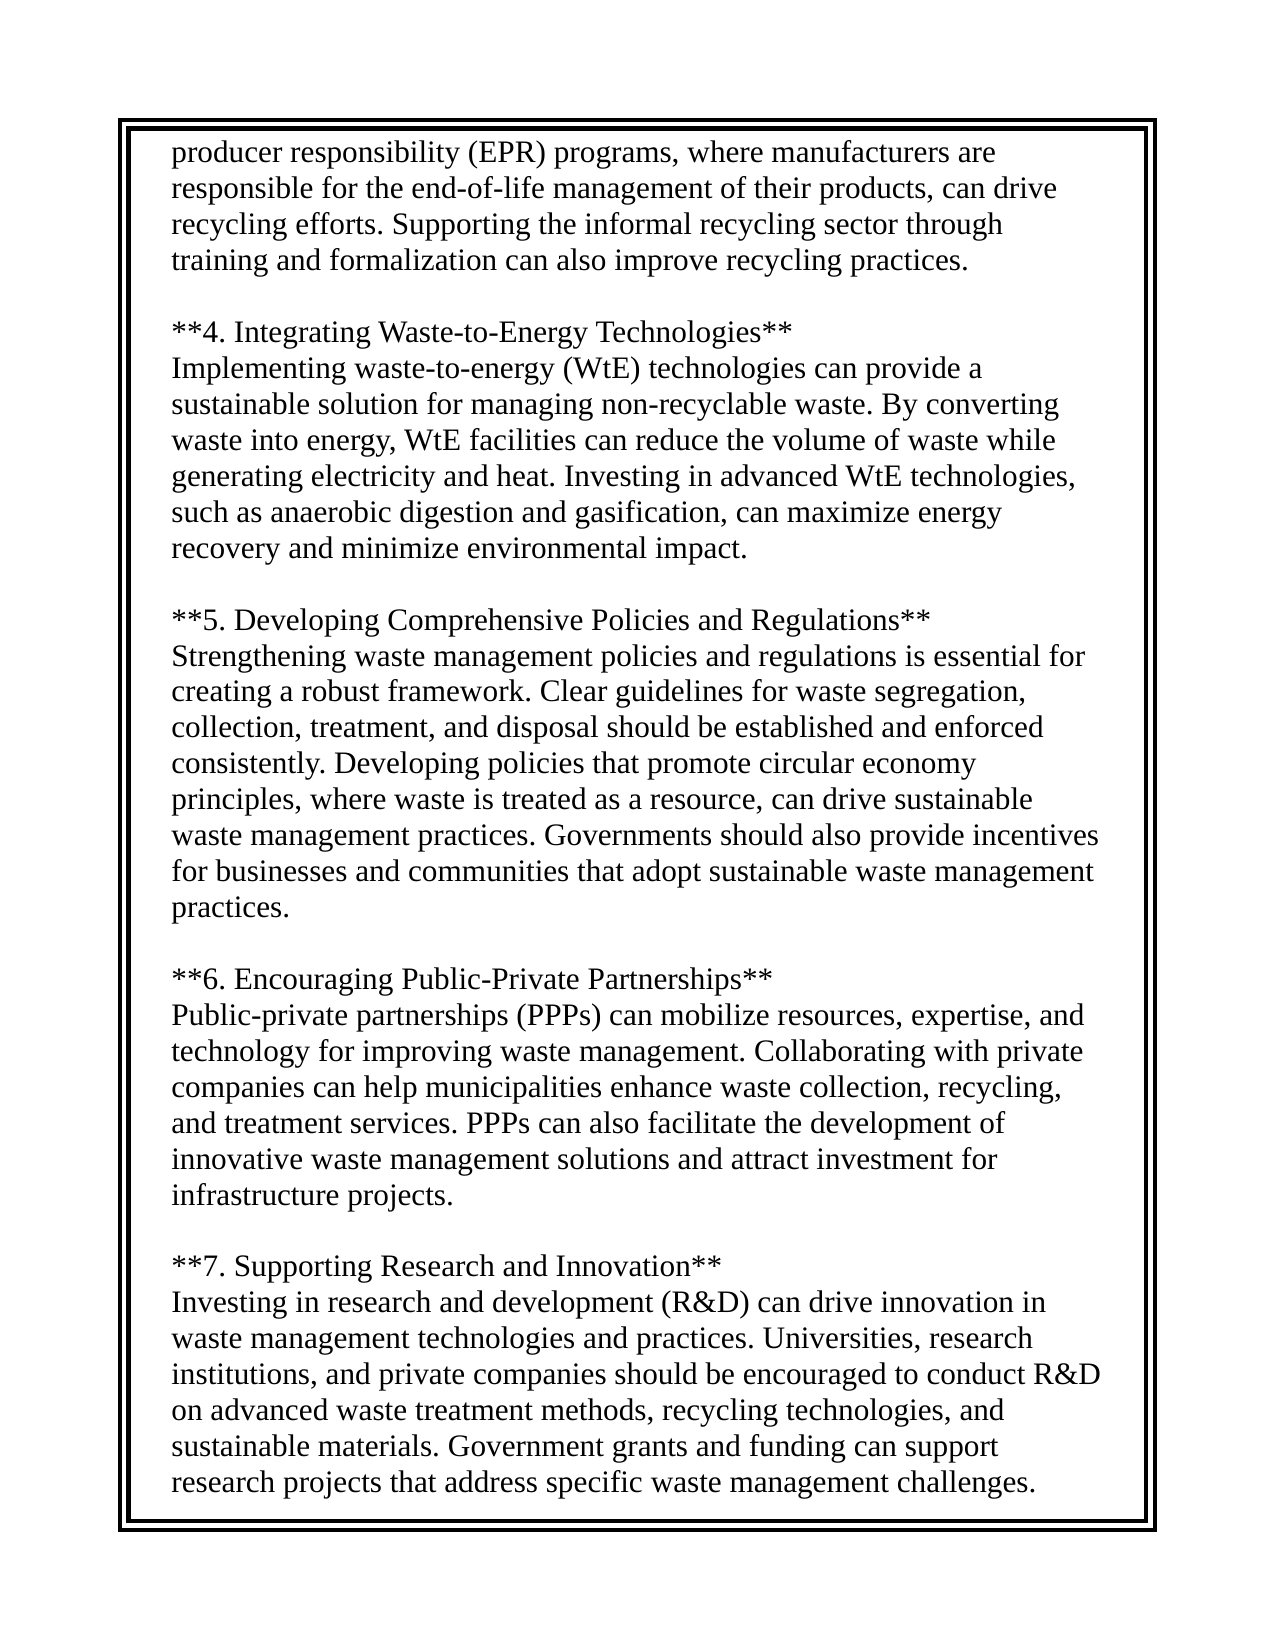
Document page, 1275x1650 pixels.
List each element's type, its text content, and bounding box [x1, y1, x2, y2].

text producer responsibility (EPR) programs, where manufacturers are responsible for the end-of-life management of their products, can drive recycling efforts. Supporting the informal recycling sector through training and formalization can also improve recycling practices. **4. Integrating Waste-to-Energy Technologies** Implementing waste-to-energy (WtE) technologies can provide a sustainable solution for managing non-recyclable waste. By converting waste into energy, WtE facilities can reduce the volume of waste while generating electricity and heat. Investing in advanced WtE technologies, such as anaerobic digestion and gasification, can maximize energy recovery and minimize environmental impact. **5. Developing Comprehensive Policies and Regulations** Strengthening waste management policies and regulations is essential for creating a robust framework. Clear guidelines for waste segregation, collection, treatment, and disposal should be established and enforced consistently. Developing policies that promote circular economy principles, where waste is treated as a resource, can drive sustainable waste management practices. Governments should also provide incentives for businesses and communities that adopt sustainable waste management practices. **6. Encouraging Public-Private Partnerships** Public-private partnerships (PPPs) can mobilize resources, expertise, and technology for improving waste management. Collaborating with private companies can help municipalities enhance waste collection, recycling, and treatment services. PPPs can also facilitate the development of innovative waste management solutions and attract investment for infrastructure projects. **7. Supporting Research and Innovation** Investing in research and development (R&D) can drive innovation in waste management technologies and practices. Universities, research institutions, and private companies should be encouraged to conduct R&D on advanced waste treatment methods, recycling technologies, and sustainable materials. Government grants and funding can support research projects that address specific waste management challenges. [171, 134, 1104, 1499]
